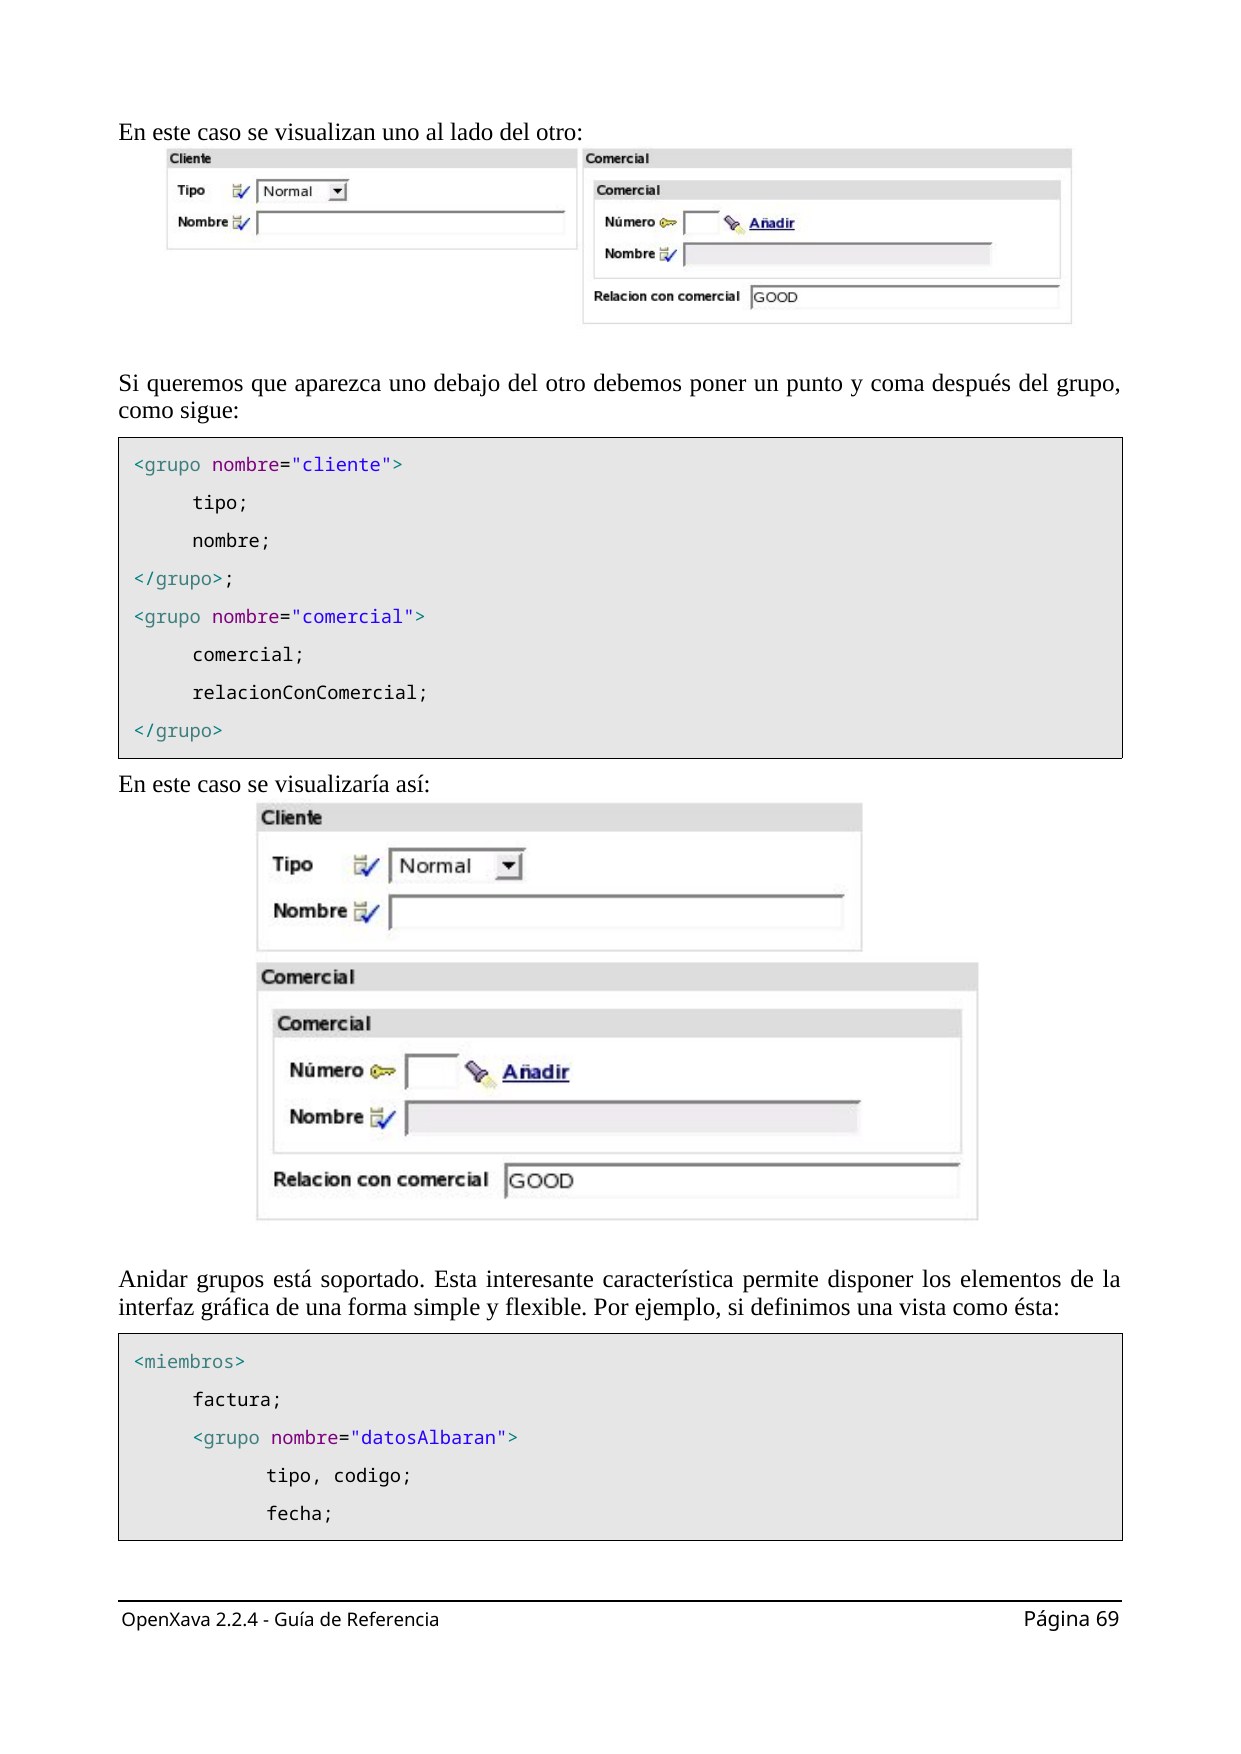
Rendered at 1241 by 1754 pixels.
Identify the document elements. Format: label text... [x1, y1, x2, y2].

picture [163, 145, 1077, 329]
text comercial; [119, 627, 1122, 665]
text </grupo>; [119, 551, 1122, 589]
text <grupo nombre="datosAlbaran"> [119, 1409, 1122, 1447]
text factura; [119, 1371, 1122, 1409]
text nombre; [119, 513, 1122, 551]
text </grupo> [119, 703, 1122, 758]
text En este caso se visualizaría así: [118, 771, 1122, 798]
text fecha; [119, 1485, 1122, 1540]
text <grupo nombre="cliente"> [119, 438, 1122, 475]
text Anidar grupos está soportado. Esta interesante característica permite disponer los elementos de la interfaz gráfica de una forma simple y flexible. Por ejemplo, si definimos una vista como ésta: [118, 1265, 1122, 1321]
text tipo; [119, 475, 1122, 513]
text <grupo nombre="comercial"> [119, 589, 1122, 627]
text En este caso se visualizan uno al lado del otro: [118, 118, 1122, 146]
text tipo, codigo; [119, 1447, 1122, 1485]
text relacionConComercial; [119, 665, 1122, 703]
text Si queremos que aparezca uno debajo del otro debemos poner un punto y coma después del grupo, como sigue: [118, 369, 1122, 424]
text <miembros> [119, 1334, 1122, 1371]
picture [255, 798, 985, 1226]
